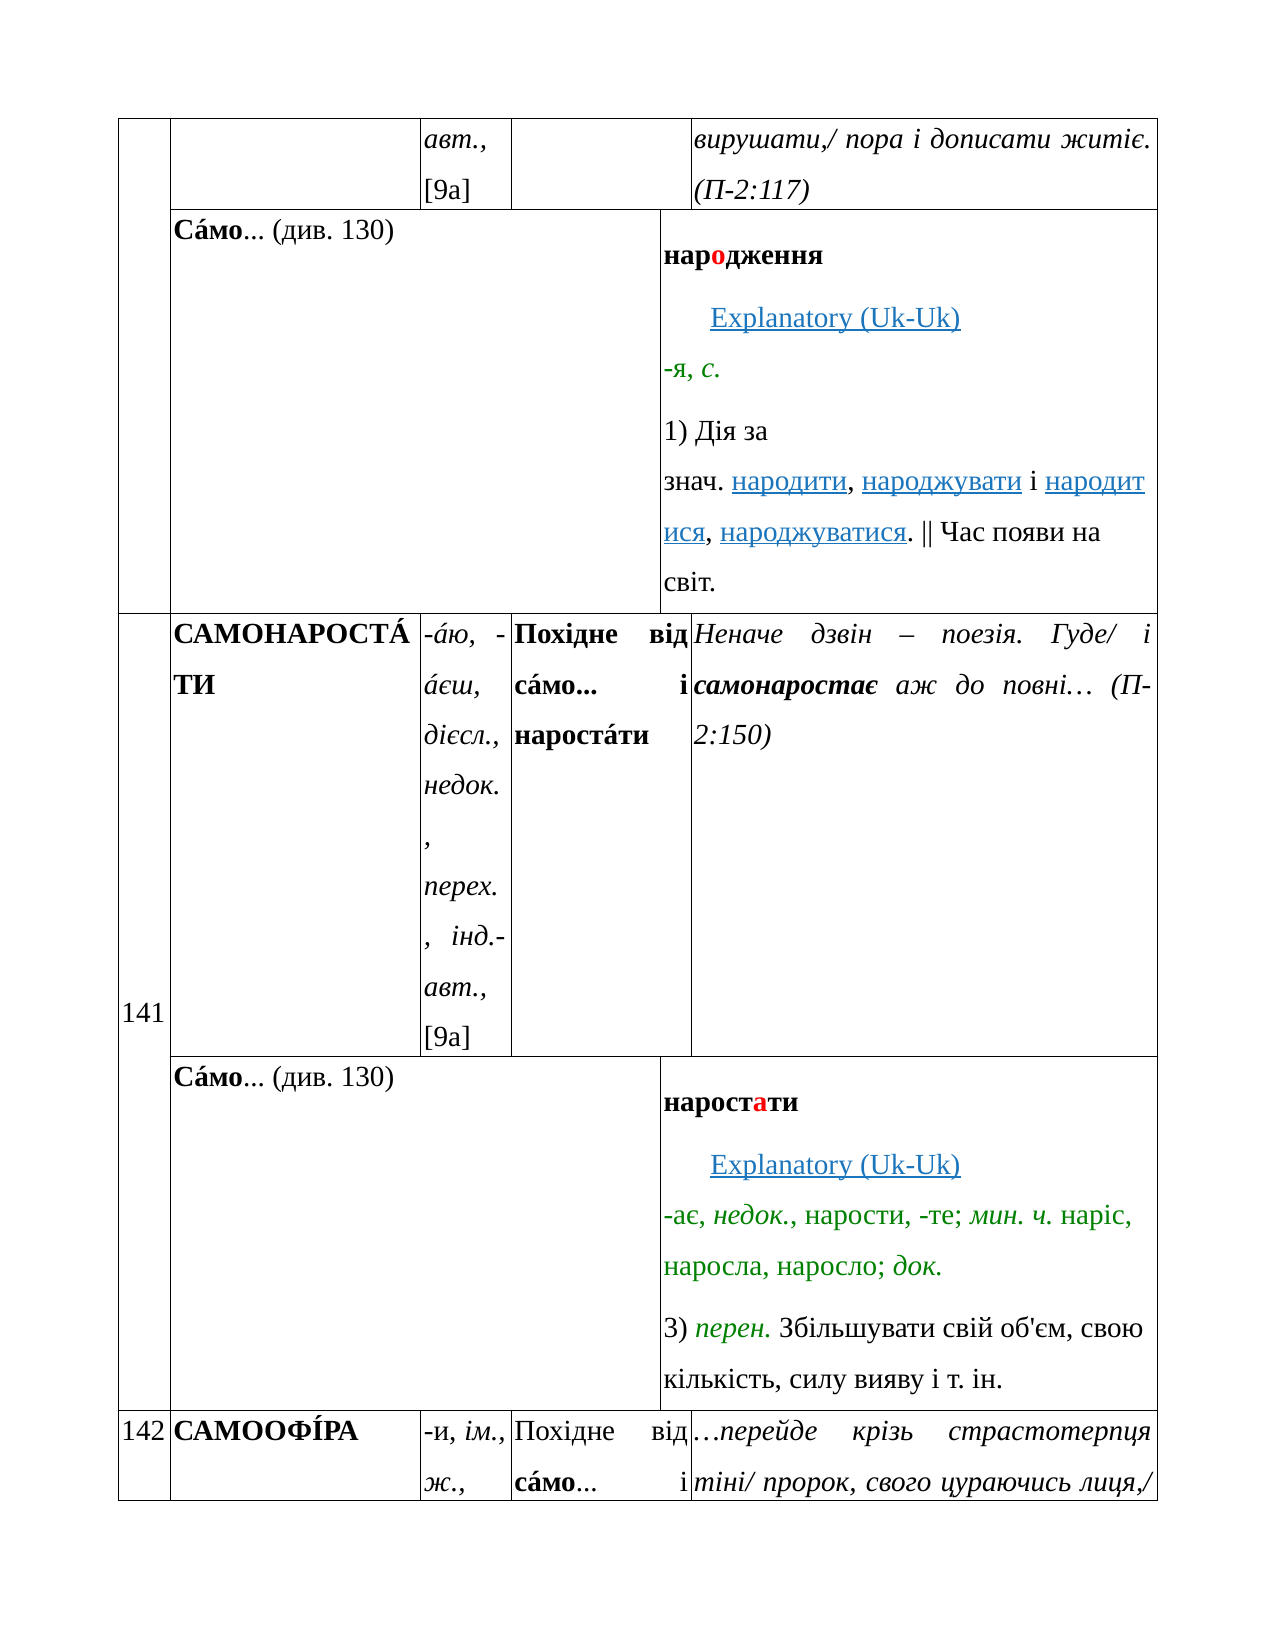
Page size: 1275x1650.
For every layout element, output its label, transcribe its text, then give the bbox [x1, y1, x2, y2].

table_cell Похідне від сáмо... і [512, 1411, 691, 1500]
table_cell [119, 119, 170, 613]
table_cell …перейде крізь страстотерпця тіні/ пророк, свого цураючись лиця,/ [692, 1411, 1157, 1500]
table_cell наростати Explanatory (Uk-Uk) -ає, недок., нарости, -те; мин. ч. наріс, наросла, наросло; док. 3) перен. Збільшувати свій об'єм, свою кількість, силу вияву і т. ін. [661, 1057, 1157, 1410]
table_cell Самонаростáти [171, 614, 420, 1056]
table_cell вирушати,/ пора і дописати житіє. (П-2:117) [692, 119, 1157, 208]
table_cell [512, 119, 691, 208]
table_cell Сáмо... (див. 130) [171, 210, 660, 613]
table_cell 141 [119, 614, 170, 1410]
table_cell [171, 119, 420, 208]
table_cell авт., [9а] [421, 119, 511, 208]
table_cell Самоофíра [171, 1411, 420, 1500]
table_cell Похідне від сáмо... і наростáти [512, 614, 691, 1056]
table_cell Сáмо... (див. 130) [171, 1057, 660, 1410]
table_cell -и, ім., ж., [421, 1411, 511, 1500]
table_cell Неначе дзвін – поезія. Гуде/ і самонаростає аж до повні… (П-2:150) [692, 614, 1157, 1056]
table_cell 142 [119, 1411, 170, 1500]
table_cell народження Explanatory (Uk-Uk) -я, с. 1) Дія за знач. народити, народжувати і народитися, народжуватися. || Час появи на світ. [661, 210, 1157, 613]
table_cell -áю, -áєш, дієсл., недок., перех., інд.-авт., [9а] [421, 614, 511, 1056]
